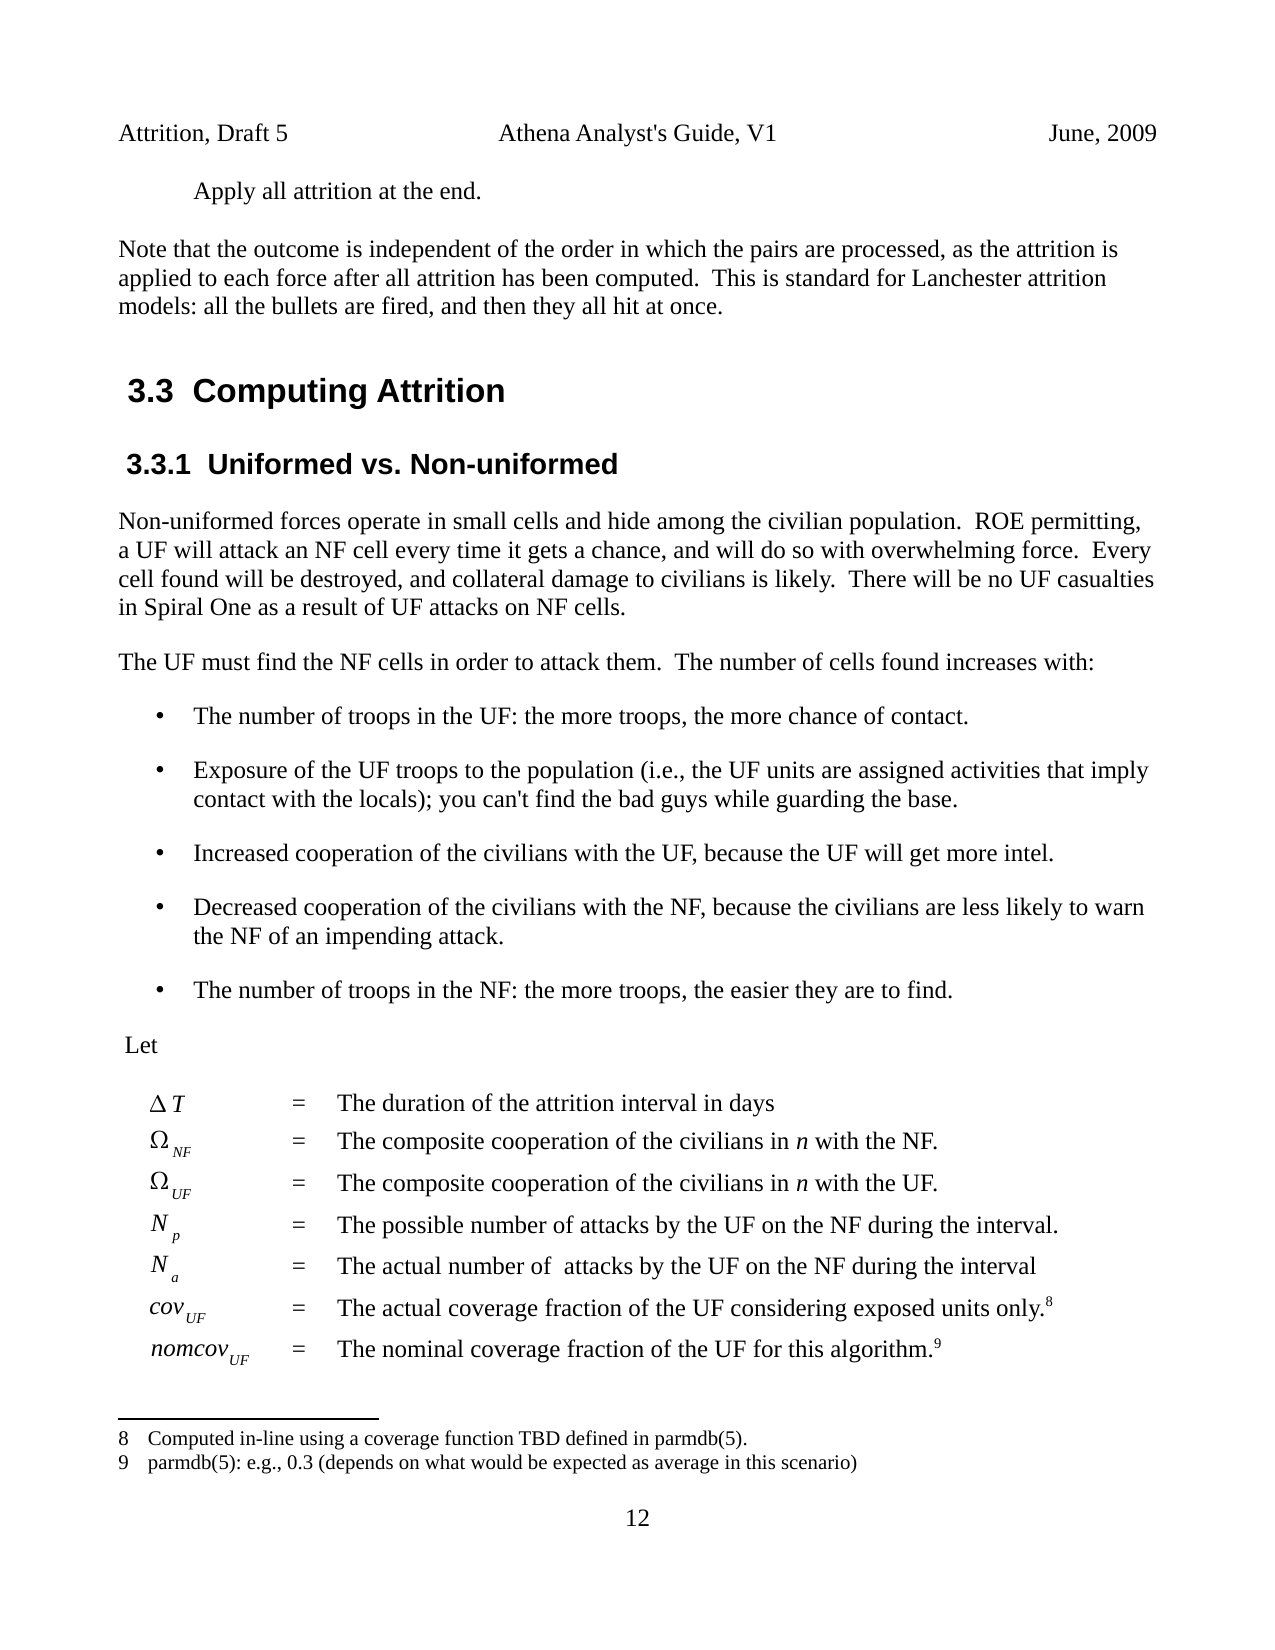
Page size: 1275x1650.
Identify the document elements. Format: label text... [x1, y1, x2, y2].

text = The possible number of attacks by the UF on the NF during the interval. [149, 1203, 1157, 1245]
subtitle Computing Attrition [118, 371, 1157, 409]
text = The actual number of attacks by the UF on the NF during the interval [149, 1245, 1157, 1286]
text = The nominal coverage fraction of the UF for this algorithm. [149, 1328, 1157, 1370]
text Note that the outcome is independent of the order in which the pairs are processed, as the attrition is applied to each force after all attrition has been computed. This is standard for Lanchester attrition models: all the bullets are fired, and then they all hit at once. [118, 234, 1157, 320]
text = The composite cooperation of the civilians in n with the NF. [149, 1120, 1157, 1162]
subtitle Uniformed vs. Non-uniformed [118, 447, 1157, 481]
text Apply all attrition at the end. [193, 176, 1157, 205]
list The number of troops in the UF: the more troops, the more chance of contact. [156, 701, 1157, 730]
text Let [118, 1030, 1157, 1058]
text Non-uniformed forces operate in small cells and hide among the civilian population. ROE permitting, a UF will attack an NF cell every time it gets a chance, and will do so with overwhelming force. Every cell found will be destroyed, and collateral damage to civilians is likely. There will be no UF casualties in Spiral One as a result of UF attacks on NF cells. [118, 506, 1157, 621]
list The number of troops in the NF: the more troops, the easier they are to find. [156, 976, 1157, 1004]
list Increased cooperation of the civilians with the UF, because the UF will get more intel. [156, 838, 1157, 867]
text = The composite cooperation of the civilians in n with the UF. [149, 1162, 1157, 1203]
list Exposure of the UF troops to the population (i.e., the UF units are assigned activities that imply contact with the locals); you can't find the bad guys while guarding the base. [156, 755, 1157, 813]
text The UF must find the NF cells in order to attack them. The number of cells found increases with: [118, 647, 1157, 675]
list Decreased cooperation of the civilians with the NF, because the civilians are less likely to warn the NF of an impending attack. [156, 892, 1157, 950]
text parmdb(5): e.g., 0.3 (depends on what would be expected as average in this scenario) [118, 1449, 1157, 1474]
text = The actual coverage fraction of the UF considering exposed units only. [149, 1286, 1157, 1328]
text = The duration of the attrition interval in days [149, 1084, 1157, 1120]
text Computed in-line using a coverage function TBD defined in parmdb(5). [118, 1426, 1157, 1449]
